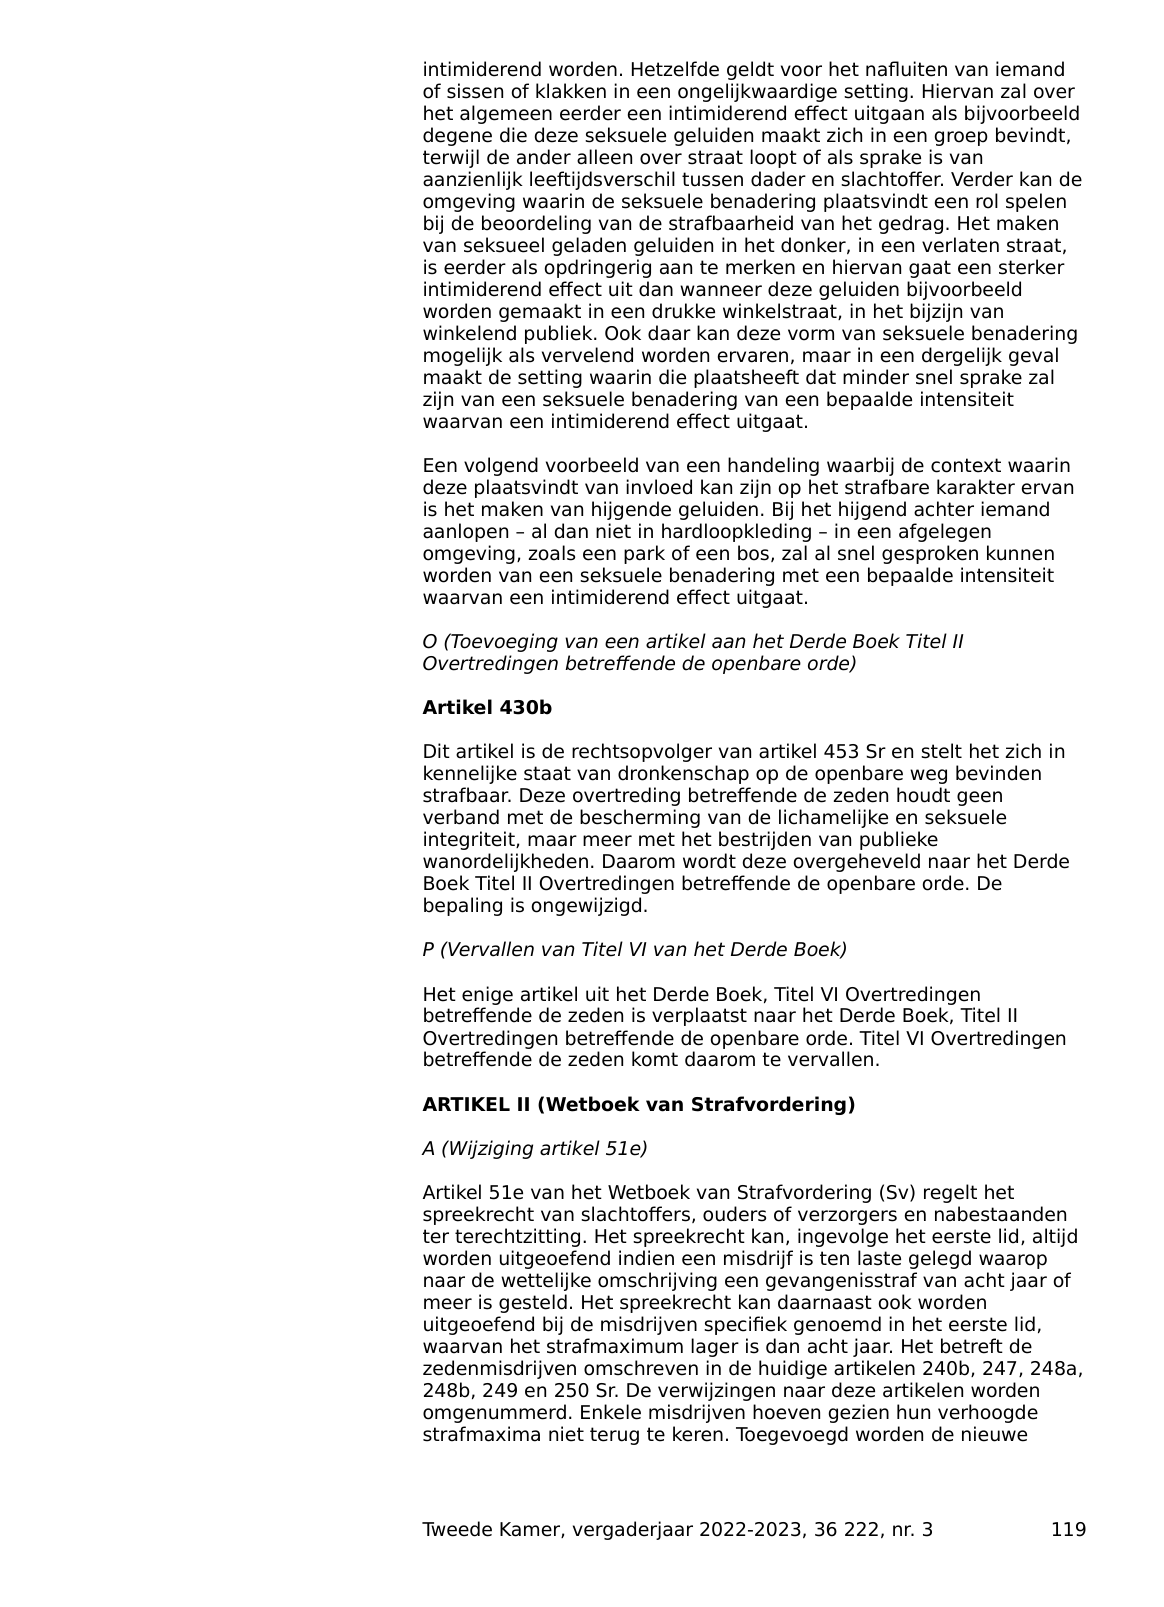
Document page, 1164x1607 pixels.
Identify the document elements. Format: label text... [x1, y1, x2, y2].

text Dit artikel is de rechtsopvolger van artikel 453 Sr en stelt het zich in kennelijke staat van dronkenschap op de openbare weg bevinden strafbaar. Deze overtreding betreffende de zeden houdt geen verband met de bescherming van de lichamelijke en seksuele integriteit, maar meer met het bestrijden van publieke wanordelijkheden. Daarom wordt deze overgeheveld naar het Derde Boek Titel II Overtredingen betreffende de openbare orde. De bepaling is ongewijzigd. [422, 741, 1087, 917]
text Het enige artikel uit het Derde Boek, Titel VI Overtredingen betreffende de zeden is verplaatst naar het Derde Boek, Titel II Overtredingen betreffende de openbare orde. Titel VI Overtredingen betreffende de zeden komt daarom te vervallen. [422, 983, 1087, 1071]
text Een volgend voorbeeld van een handeling waarbij de context waarin deze plaatsvindt van invloed kan zijn op het strafbare karakter ervan is het maken van hijgende geluiden. Bij het hijgend achter iemand aanlopen – al dan niet in hardloopkleding – in een afgelegen omgeving, zoals een park of een bos, zal al snel gesproken kunnen worden van een seksuele benadering met een bepaalde intensiteit waarvan een intimiderend effect uitgaat. [422, 455, 1087, 609]
text Artikel 51e van het Wetboek van Strafvordering (Sv) regelt het spreekrecht van slachtoffers, ouders of verzorgers en nabestaanden ter terechtzitting. Het spreekrecht kan, ingevolge het eerste lid, altijd worden uitgeoefend indien een misdrijf is ten laste gelegd waarop naar de wettelijke omschrijving een gevangenisstraf van acht jaar of meer is gesteld. Het spreekrecht kan daarnaast ook worden uitgeoefend bij de misdrijven specifiek genoemd in het eerste lid, waarvan het strafmaximum lager is dan acht jaar. Het betreft de zedenmisdrijven omschreven in de huidige artikelen 240b, 247, 248a, 248b, 249 en 250 Sr. De verwijzingen naar deze artikelen worden omgenummerd. Enkele misdrijven hoeven gezien hun verhoogde strafmaxima niet terug te keren. Toegevoegd worden de nieuwe [422, 1182, 1087, 1446]
subtitle O (Toevoeging van een artikel aan het Derde Boek Titel II Overtredingen betreffende de openbare orde) [422, 631, 1087, 675]
subtitle ARTIKEL II (Wetboek van Strafvordering) [422, 1093, 1087, 1116]
subtitle A (Wijziging artikel 51e) [422, 1138, 1087, 1160]
subtitle Artikel 430b [422, 697, 1087, 719]
subtitle P (Vervallen van Titel VI van het Derde Boek) [422, 939, 1087, 961]
text intimiderend worden. Hetzelfde geldt voor het nafluiten van iemand of sissen of klakken in een ongelijkwaardige setting. Hiervan zal over het algemeen eerder een intimiderend effect uitgaan als bijvoorbeeld degene die deze seksuele geluiden maakt zich in een groep bevindt, terwijl de ander alleen over straat loopt of als sprake is van aanzienlijk leeftijdsverschil tussen dader en slachtoffer. Verder kan de omgeving waarin de seksuele benadering plaatsvindt een rol spelen bij de beoordeling van de strafbaarheid van het gedrag. Het maken van seksueel geladen geluiden in het donker, in een verlaten straat, is eerder als opdringerig aan te merken en hiervan gaat een sterker intimiderend effect uit dan wanneer deze geluiden bijvoorbeeld worden gemaakt in een drukke winkelstraat, in het bijzijn van winkelend publiek. Ook daar kan deze vorm van seksuele benadering mogelijk als vervelend worden ervaren, maar in een dergelijk geval maakt de setting waarin die plaatsheeft dat minder snel sprake zal zijn van een seksuele benadering van een bepaalde intensiteit waarvan een intimiderend effect uitgaat. [422, 59, 1087, 433]
